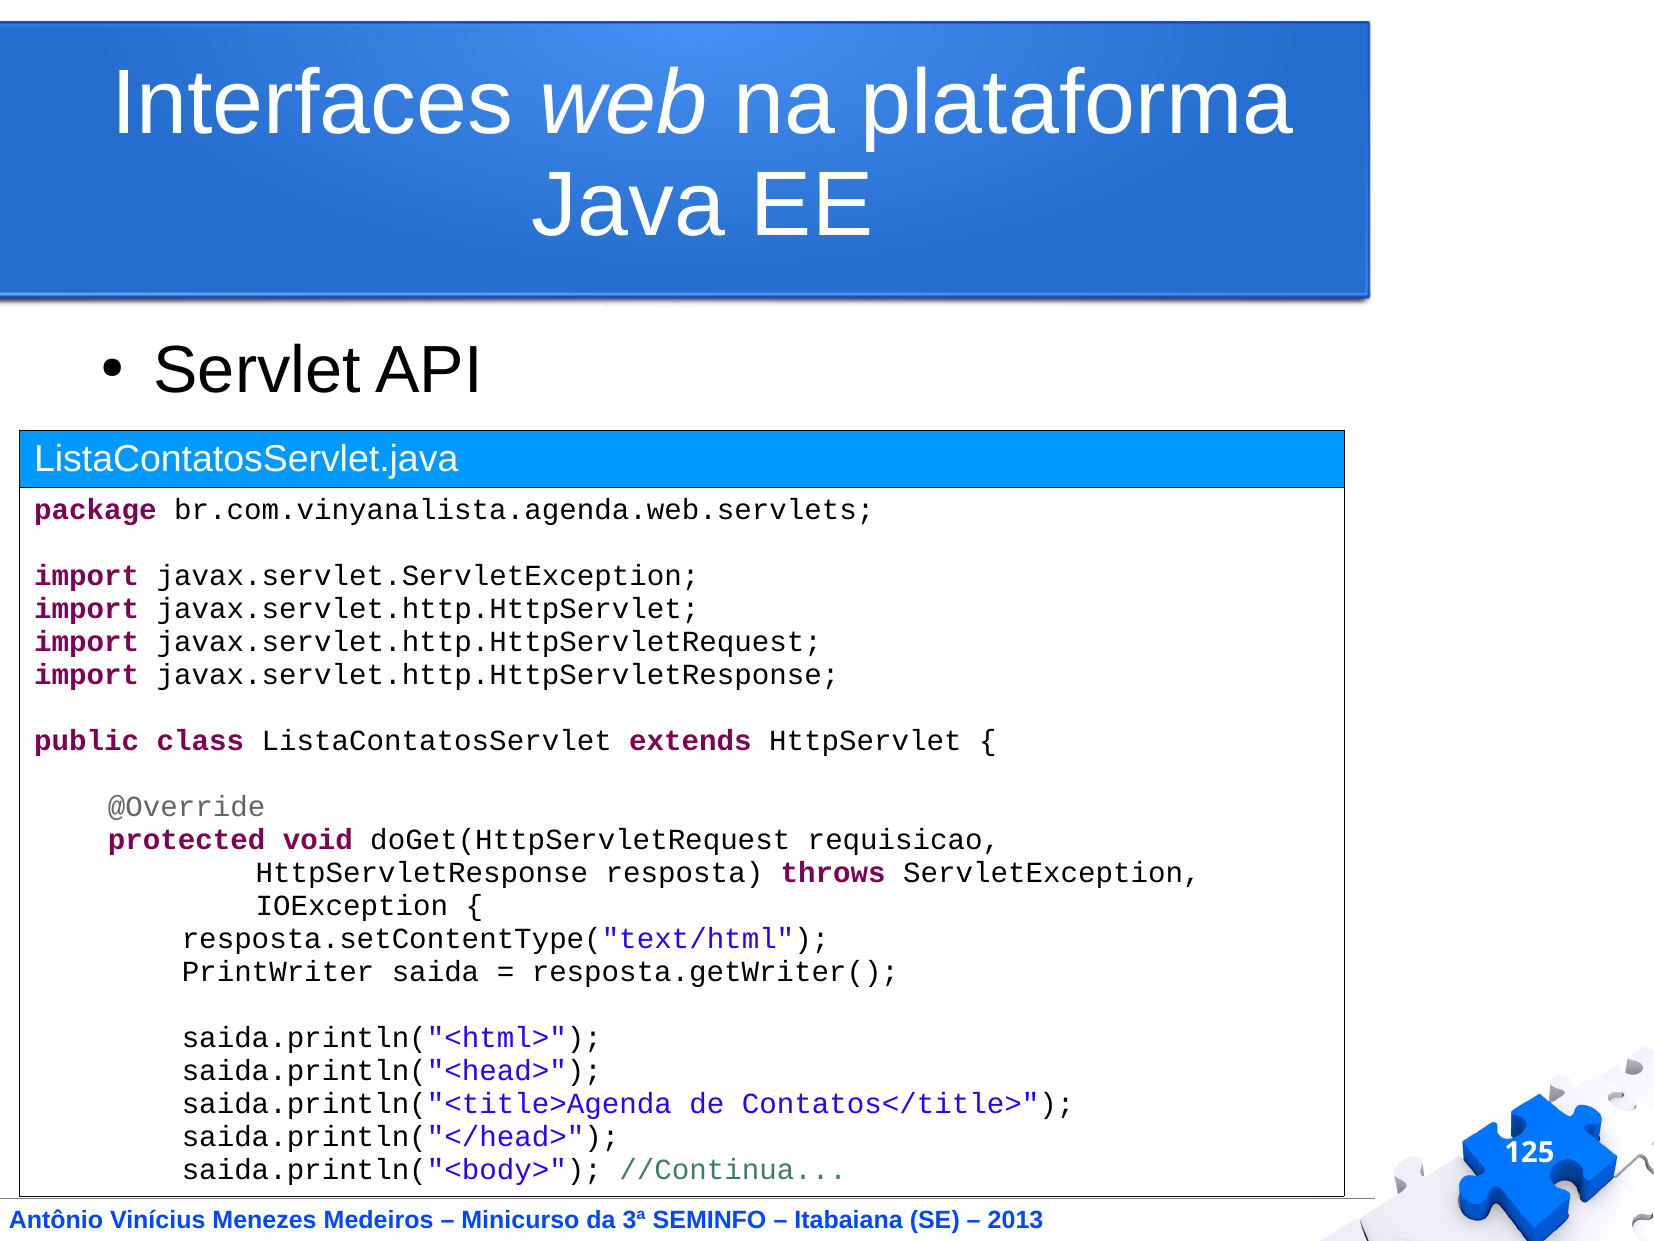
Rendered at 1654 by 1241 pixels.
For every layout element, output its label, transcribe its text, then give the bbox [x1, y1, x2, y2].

picture [1311, 983, 1654, 1241]
title Interfaces web na plataforma Java EE [82, 49, 1323, 257]
table_header ListaContatosServlet.java [20, 431, 1344, 487]
list Servlet API [82, 332, 1356, 1182]
table_cell package br.com.vinyanalista.agenda.web.servlets; import javax.servlet.ServletException; import javax.servlet.http.HttpServlet; import javax.servlet.http.HttpServletRequest; import javax.servlet.http.HttpServletResponse; public class ListaContatosServlet extends HttpServlet { @Override protected void doGet(HttpServletRequest requisicao, HttpServletResponse resposta) throws ServletException, IOException { resposta.setContentType("text/html"); PrintWriter saida = resposta.getWriter(); saida.println("<html>"); saida.println("<head>"); saida.println("<title>Agenda de Contatos</title>"); saida.println("</head>"); saida.println("<body>"); //Continua... [20, 488, 1344, 1196]
picture [0, 21, 1375, 307]
